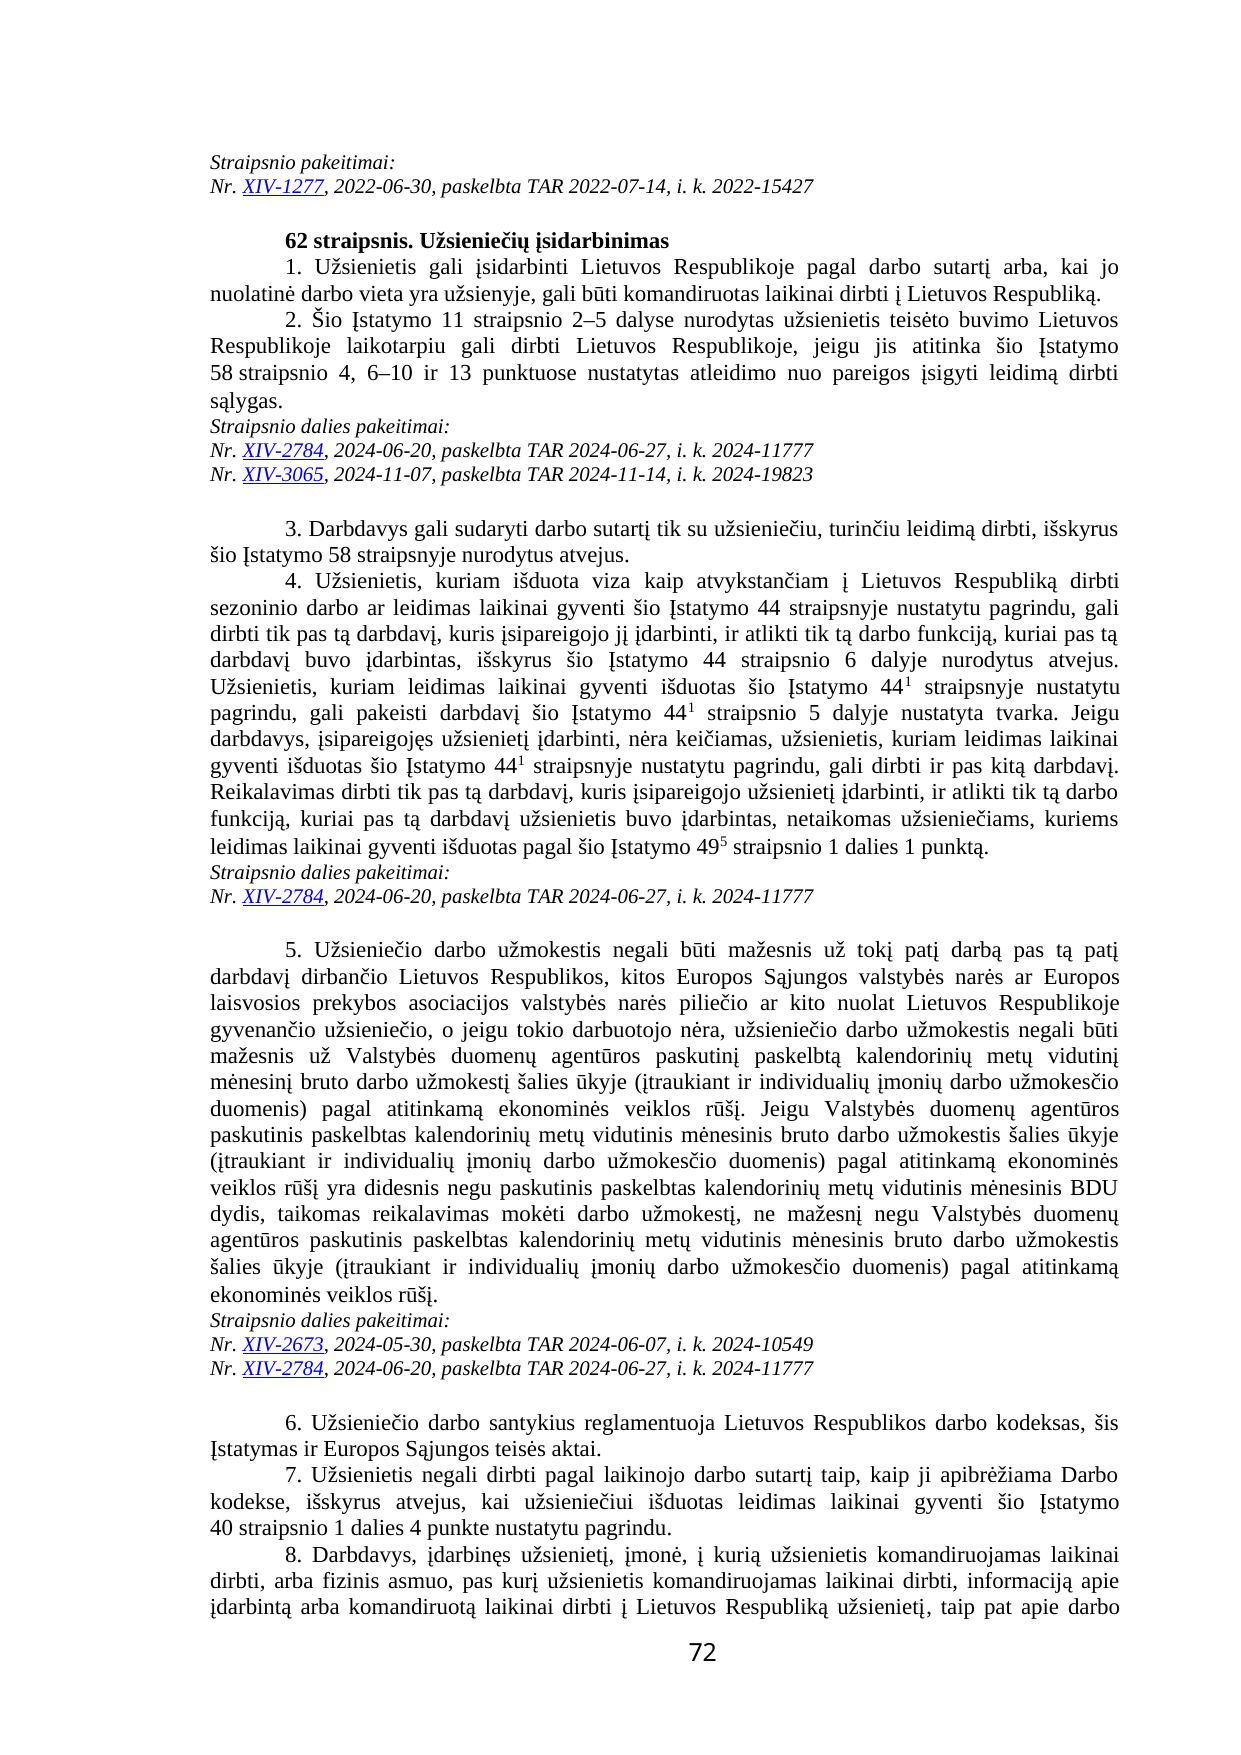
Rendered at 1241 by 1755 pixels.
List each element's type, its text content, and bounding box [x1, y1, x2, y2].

text 6. Užsieniečio darbo santykius reglamentuoja Lietuvos Respublikos darbo kodeksas, šis Įstatymas ir Europos Sąjungos teisės aktai. [210, 1409, 1120, 1462]
text 4. Užsienietis, kuriam išduota viza kaip atvykstančiam į Lietuvos Respubliką dirbti sezoninio darbo ar leidimas laikinai gyventi šio Įstatymo 44 straipsnyje nustatytu pagrindu, gali dirbti tik pas tą darbdavį, kuris įsipareigojo jį įdarbinti, ir atlikti tik tą darbo funkciją, kuriai pas tą darbdavį buvo įdarbintas, išskyrus šio Įstatymo 44 straipsnio 6 dalyje nurodytus atvejus. Užsienietis, kuriam leidimas laikinai gyventi išduotas šio Įstatymo 441 straipsnyje nustatytu pagrindu, gali pakeisti darbdavį šio Įstatymo 441 straipsnio 5 dalyje nustatyta tvarka. Jeigu darbdavys, įsipareigojęs užsienietį įdarbinti, nėra keičiamas, užsienietis, kuriam leidimas laikinai gyventi išduotas šio Įstatymo 441 straipsnyje nustatytu pagrindu, gali dirbti ir pas kitą darbdavį. Reikalavimas dirbti tik pas tą darbdavį, kuris įsipareigojo užsienietį įdarbinti, ir atlikti tik tą darbo funkciją, kuriai pas tą darbdavį užsienietis buvo įdarbintas, netaikomas užsieniečiams, kuriems leidimas laikinai gyventi išduotas pagal šio Įstatymo 495 straipsnio 1 dalies 1 punktą. [210, 567, 1120, 860]
text Straipsnio dalies pakeitimai: [210, 1308, 1120, 1332]
text 3. Darbdavys gali sudaryti darbo sutartį tik su užsieniečiu, turinčiu leidimą dirbti, išskyrus šio Įstatymo 58 straipsnyje nurodytus atvejus. [210, 515, 1120, 567]
text 7. Užsienietis negali dirbti pagal laikinojo darbo sutartį taip, kaip ji apibrėžiama Darbo kodekse, išskyrus atvejus, kai užsieniečiui išduotas leidimas laikinai gyventi šio Įstatymo 40 straipsnio 1 dalies 4 punkte nustatytu pagrindu. [210, 1462, 1120, 1541]
text Straipsnio pakeitimai: [210, 150, 1120, 174]
text 8. Darbdavys, įdarbinęs užsienietį, įmonė, į kurią užsienietis komandiruojamas laikinai dirbti, arba fizinis asmuo, pas kurį užsienietis komandiruojamas laikinai dirbti, informaciją apie įdarbintą arba komandiruotą laikinai dirbti į Lietuvos Respubliką užsienietį, taip pat apie darbo [210, 1541, 1120, 1620]
text Nr. XIV-3065, 2024-11-07, paskelbta TAR 2024-11-14, i. k. 2024-19823 [210, 462, 1120, 486]
text Straipsnio dalies pakeitimai: [210, 414, 1120, 438]
text 2. Šio Įstatymo 11 straipsnio 2–5 dalyse nurodytas užsienietis teisėto buvimo Lietuvos Respublikoje laikotarpiu gali dirbti Lietuvos Respublikoje, jeigu jis atitinka šio Įstatymo 58 straipsnio 4, 6–10 ir 13 punktuose nustatytas atleidimo nuo pareigos įsigyti leidimą dirbti sąlygas. [210, 306, 1120, 414]
text Nr. XIV-2673, 2024-05-30, paskelbta TAR 2024-06-07, i. k. 2024-10549 [210, 1332, 1120, 1356]
text 62 straipsnis. Užsieniečių įsidarbinimas [210, 227, 1120, 253]
text 1. Užsienietis gali įsidarbinti Lietuvos Respublikoje pagal darbo sutartį arba, kai jo nuolatinė darbo vieta yra užsienyje, gali būti komandiruotas laikinai dirbti į Lietuvos Respubliką. [210, 253, 1120, 306]
text Straipsnio dalies pakeitimai: [210, 860, 1120, 884]
text Nr. XIV-1277, 2022-06-30, paskelbta TAR 2022-07-14, i. k. 2022-15427 [210, 174, 1120, 198]
text Nr. XIV-2784, 2024-06-20, paskelbta TAR 2024-06-27, i. k. 2024-11777 [210, 1356, 1120, 1380]
text 5. Užsieniečio darbo užmokestis negali būti mažesnis už tokį patį darbą pas tą patį darbdavį dirbančio Lietuvos Respublikos, kitos Europos Sąjungos valstybės narės ar Europos laisvosios prekybos asociacijos valstybės narės piliečio ar kito nuolat Lietuvos Respublikoje gyvenančio užsieniečio, o jeigu tokio darbuotojo nėra, užsieniečio darbo užmokestis negali būti mažesnis už Valstybės duomenų agentūros paskutinį paskelbtą kalendorinių metų vidutinį mėnesinį bruto darbo užmokestį šalies ūkyje (įtraukiant ir individualių įmonių darbo užmokesčio duomenis) pagal atitinkamą ekonominės veiklos rūšį. Jeigu Valstybės duomenų agentūros paskutinis paskelbtas kalendorinių metų vidutinis mėnesinis bruto darbo užmokestis šalies ūkyje (įtraukiant ir individualių įmonių darbo užmokesčio duomenis) pagal atitinkamą ekonominės veiklos rūšį yra didesnis negu paskutinis paskelbtas kalendorinių metų vidutinis mėnesinis BDU dydis, taikomas reikalavimas mokėti darbo užmokestį, ne mažesnį negu Valstybės duomenų agentūros paskutinis paskelbtas kalendorinių metų vidutinis mėnesinis bruto darbo užmokestis šalies ūkyje (įtraukiant ir individualių įmonių darbo užmokesčio duomenis) pagal atitinkamą ekonominės veiklos rūšį. [210, 937, 1120, 1308]
text Nr. XIV-2784, 2024-06-20, paskelbta TAR 2024-06-27, i. k. 2024-11777 [210, 438, 1120, 462]
text Nr. XIV-2784, 2024-06-20, paskelbta TAR 2024-06-27, i. k. 2024-11777 [210, 884, 1120, 908]
